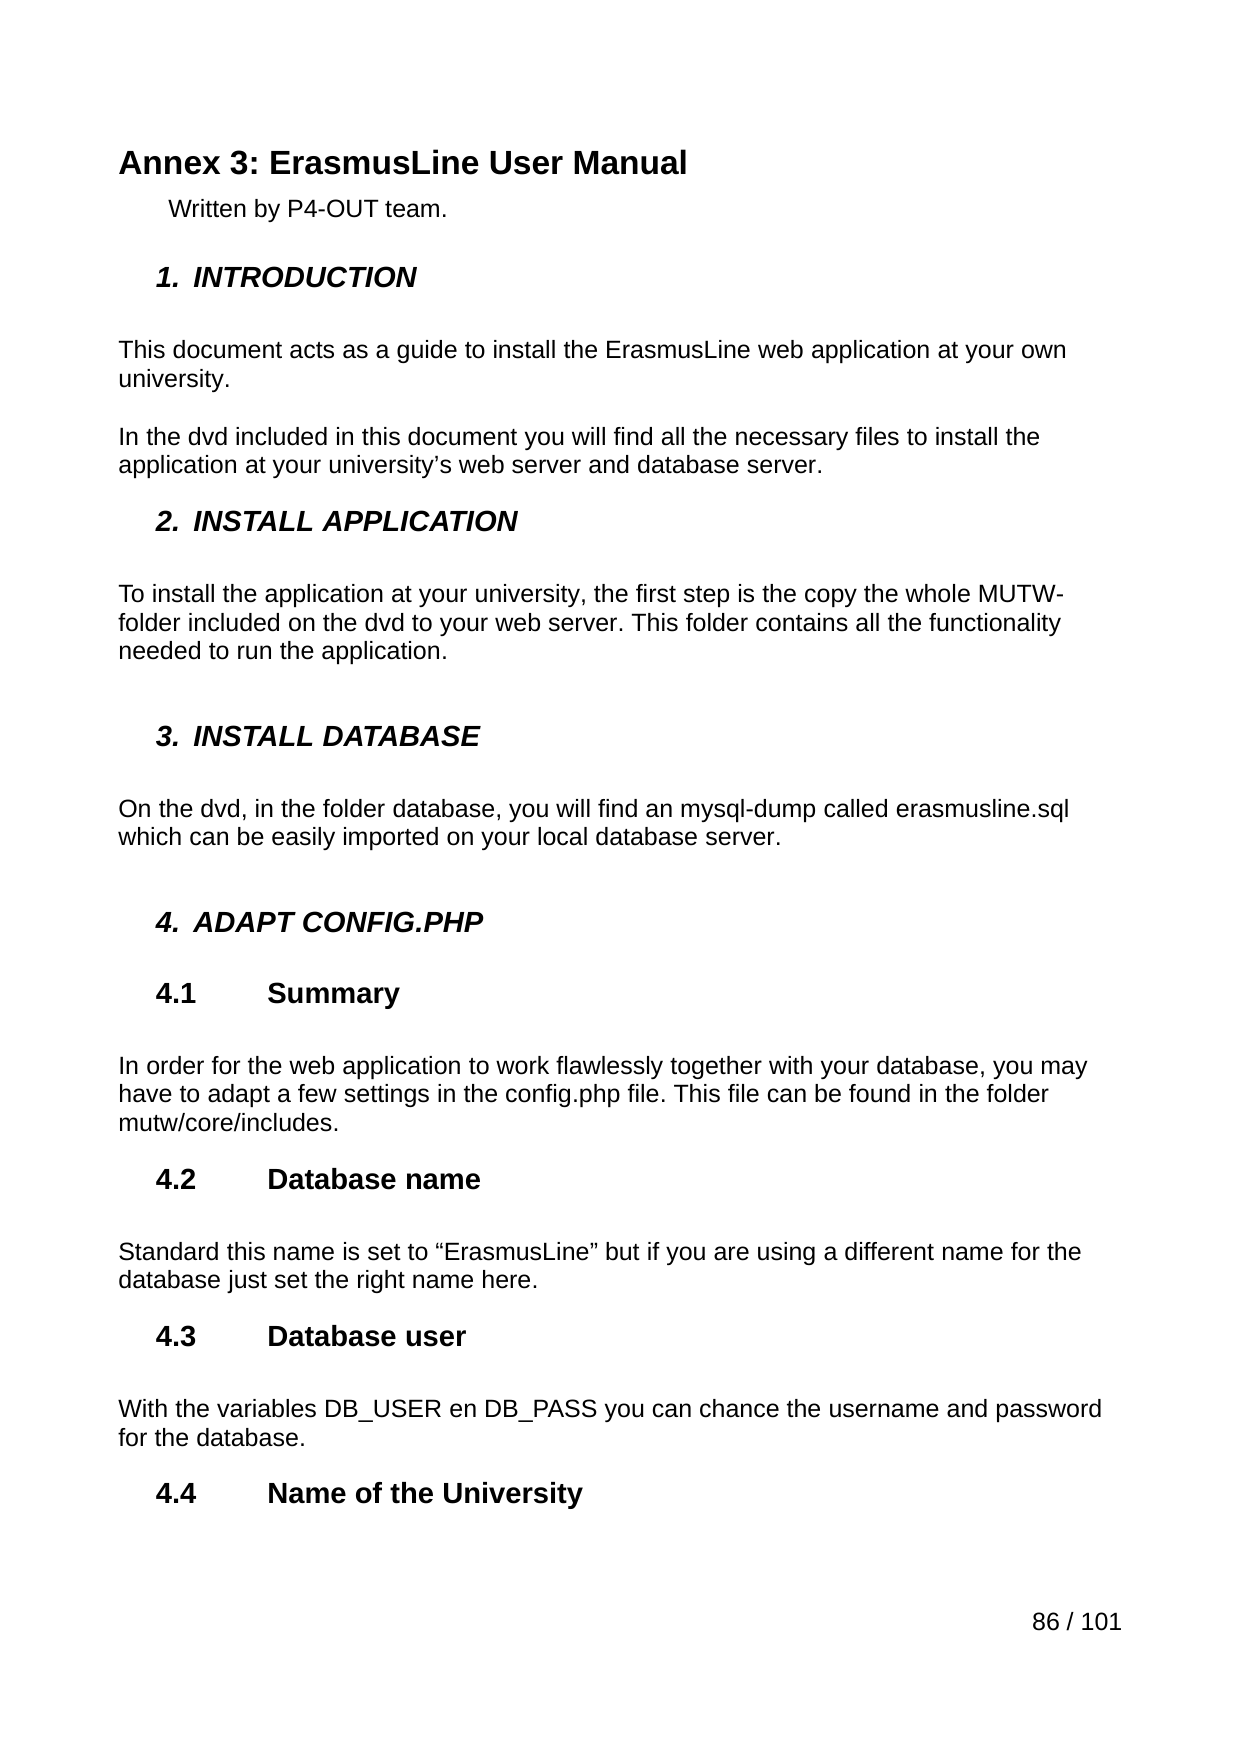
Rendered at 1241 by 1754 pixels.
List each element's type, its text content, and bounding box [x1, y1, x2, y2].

text Written by P4-OUT team. [118, 194, 1122, 223]
text [118, 1523, 1122, 1551]
subtitle INSTALL DATABASE [156, 719, 1122, 752]
subtitle Annex 3: ErasmusLine User Manual [118, 143, 1122, 182]
subtitle INTRODUCTION [156, 261, 1122, 294]
text On the dvd, in the folder database, you will find an mysql-dump called erasmusline.sql which can be easily imported on your local database server. [118, 765, 1122, 880]
subtitle Name of the University [156, 1477, 1122, 1510]
subtitle Summary [156, 976, 1122, 1009]
text With the variables DB_USER en DB_PASS you can chance the username and password for the database. [118, 1365, 1122, 1452]
text Standard this name is set to “ErasmusLine” but if you are using a different name for the database just set the right name here. [118, 1208, 1122, 1294]
subtitle Database user [156, 1319, 1122, 1353]
text This document acts as a guide to install the ErasmusLine web application at your own university. In the dvd included in this document you will find all the necessary files to install the application at your university’s web server and database server. [118, 335, 1122, 479]
text To install the application at your university, the first step is the copy the whole MUTW-folder included on the dvd to your web server. This folder contains all the functionality needed to run the application. [118, 550, 1122, 694]
text In order for the web application to work flawlessly together with your database, you may have to adapt a few settings in the config.php file. This file can be found in the folder mutw/core/includes. [118, 1022, 1122, 1137]
subtitle ADAPT CONFIG.PHP [156, 905, 1122, 938]
subtitle Database name [156, 1162, 1122, 1196]
subtitle INSTALL APPLICATION [156, 504, 1122, 538]
